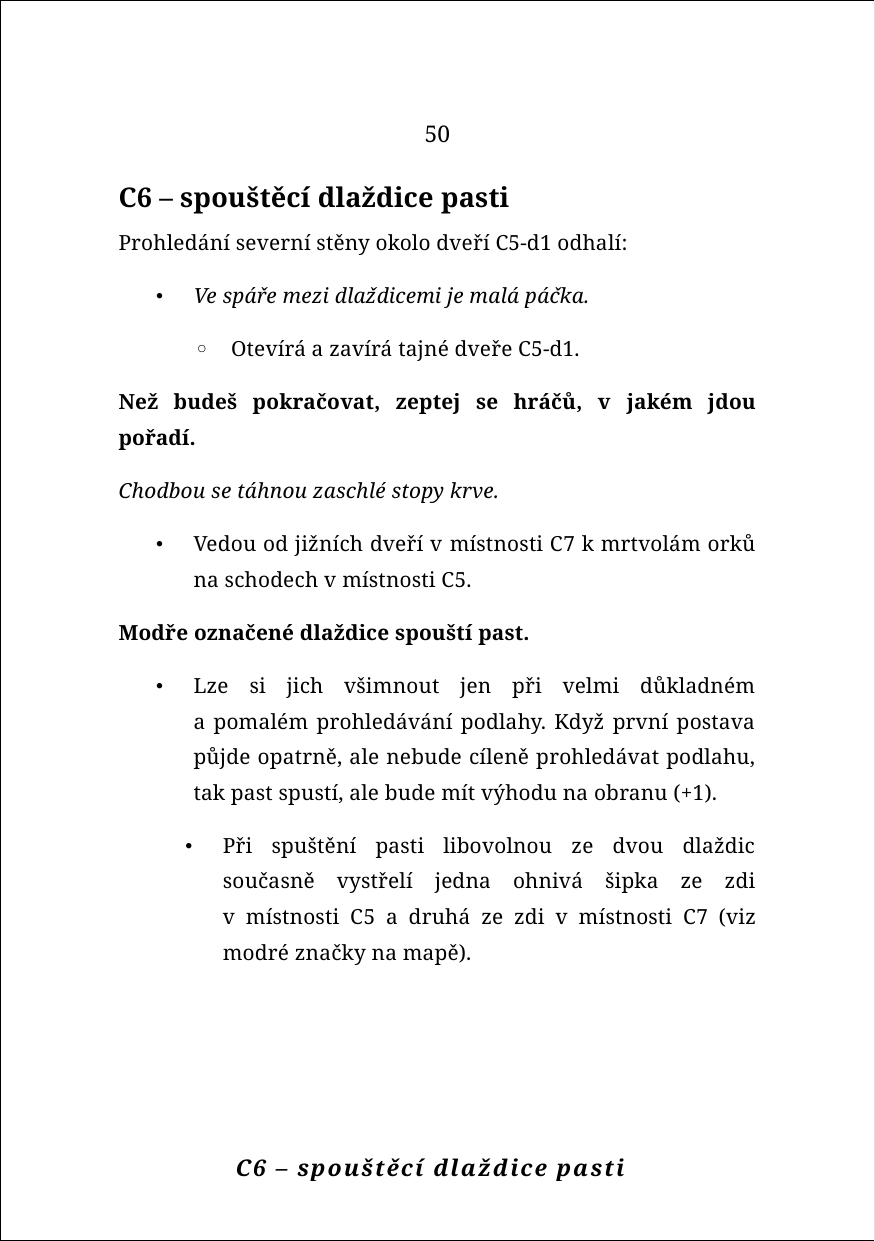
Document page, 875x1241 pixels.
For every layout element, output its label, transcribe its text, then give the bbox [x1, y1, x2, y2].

list Při spuštění pasti libovolnou ze dvou dlaždic současně vystřelí jedna ohnivá šipka ze zdi v⁠ místnosti C5 a⁠ druhá ze zdi v⁠ místnosti C7 (viz modré značky na mapě). [185, 831, 756, 966]
list Ve spáře mezi dlaždicemi je malá páčka. [156, 281, 756, 309]
text Modře označené dlaždice spouští past. [118, 618, 756, 646]
list Otevírá a⁠ zavírá tajné dveře C5-d1. [193, 334, 756, 362]
list Vedou od jižních dveří v⁠ místnosti C7 k⁠ mrtvolám orků na schodech v⁠ místnosti C5. [156, 529, 756, 593]
text Prohledání severní stěny okolo dveří C5-d1 odhalí: [118, 228, 756, 256]
subtitle C6 – spouštěcí dlaždice pasti [118, 179, 756, 216]
text Než budeš pokračovat, zeptej se hráčů, v⁠ jakém jdou pořadí. [118, 387, 756, 451]
list Lze si jich všimnout jen při velmi důkladném a⁠ pomalém prohledávání podlahy. Když první postava půjde opatrně, ale nebude cíleně prohledávat podlahu, tak past spustí, ale bude mít výhodu na obranu (+1). [156, 671, 756, 806]
text Chodbou se táhnou zaschlé stopy krve. [118, 476, 756, 504]
